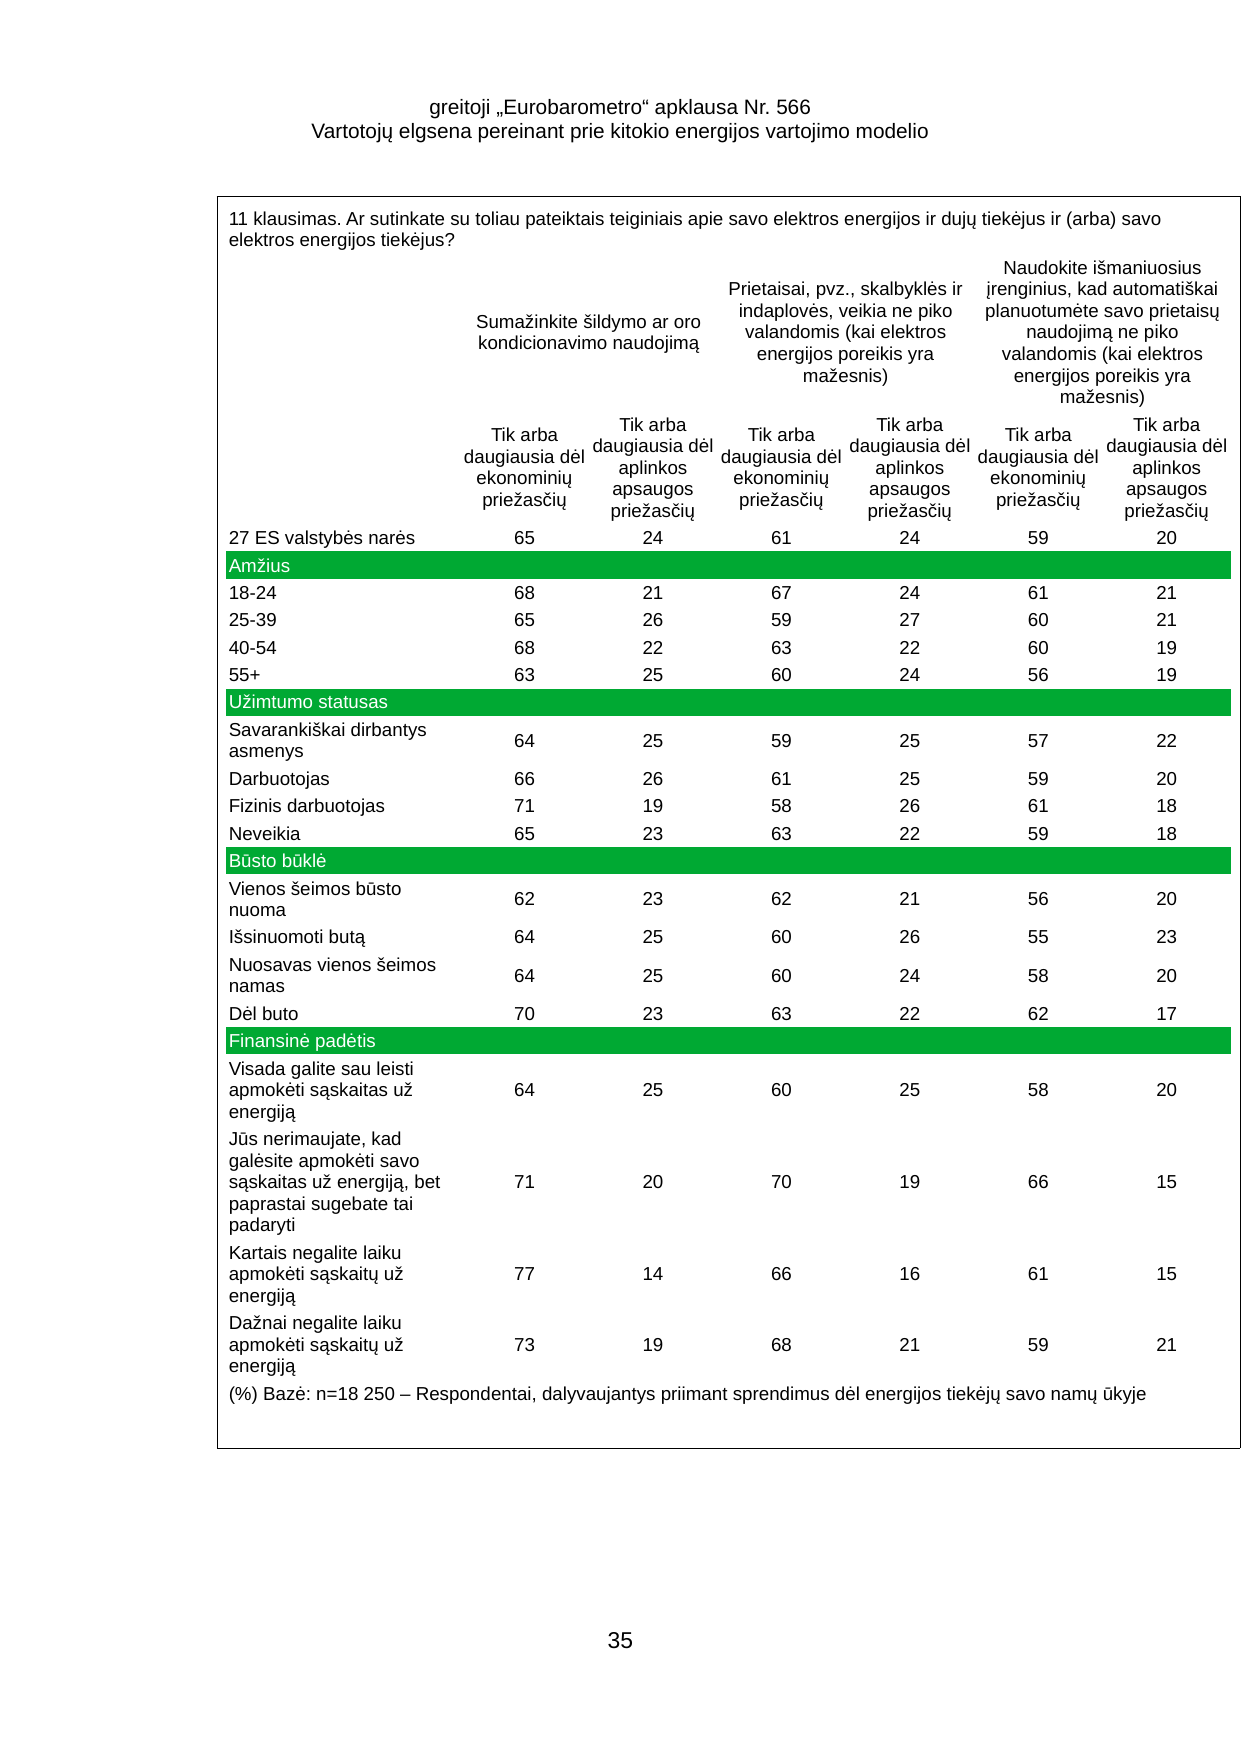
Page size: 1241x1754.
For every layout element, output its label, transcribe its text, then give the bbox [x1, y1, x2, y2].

table_cell 66 [717, 1239, 845, 1309]
table_cell 62 [717, 874, 845, 923]
table_cell 63 [717, 1000, 845, 1027]
table_cell 77 [460, 1239, 588, 1309]
table_cell 19 [845, 1125, 974, 1239]
table_cell 27 ES valstybės narės [226, 524, 460, 551]
table_cell 64 [460, 1055, 588, 1125]
table_cell Visada galite sau leisti apmokėti sąskaitas už energiją [226, 1055, 460, 1125]
table_cell Prietaisai, pvz., skalbyklės ir indaplovės, veikia ne piko valandomis (kai elektros energijos poreikis yra mažesnis) [717, 254, 974, 410]
table_cell 20 [1102, 951, 1231, 1000]
table_cell 20 [589, 1125, 717, 1239]
table_cell Būsto būklė [226, 847, 1231, 874]
table_cell 19 [1102, 634, 1231, 661]
table_cell Jūs nerimaujate, kad galėsite apmokėti savo sąskaitas už energiją, bet paprastai sugebate tai padaryti [226, 1125, 460, 1239]
table_cell 23 [589, 820, 717, 847]
table_cell 21 [1102, 606, 1231, 634]
table_cell 20 [1102, 1055, 1231, 1125]
table_cell 18 [1102, 820, 1231, 847]
table_cell 68 [717, 1309, 845, 1380]
table_cell Dėl buto [226, 1000, 460, 1027]
table_cell 22 [845, 634, 974, 661]
table_cell 64 [460, 923, 588, 951]
table_cell 21 [845, 874, 974, 923]
table_cell 24 [845, 579, 974, 606]
table_cell Vienos šeimos būsto nuoma [226, 874, 460, 923]
table_cell 21 [1102, 1309, 1231, 1380]
table_cell 15 [1102, 1125, 1231, 1239]
table_cell 18-24 [226, 579, 460, 606]
table_cell Tik arba daugiausia dėl aplinkos apsaugos priežasčių [845, 410, 974, 524]
table_cell (%) Bazė: n=18 250 – Respondentai, dalyvaujantys priimant sprendimus dėl energijos tiekėjų savo namų ūkyje [226, 1380, 1231, 1407]
table_cell 59 [974, 524, 1102, 551]
table_cell 25 [845, 1055, 974, 1125]
table_cell 55+ [226, 661, 460, 688]
table_cell 65 [460, 606, 588, 634]
table_cell Tik arba daugiausia dėl ekonominių priežasčių [460, 410, 588, 524]
table_cell Tik arba daugiausia dėl aplinkos apsaugos priežasčių [1102, 410, 1231, 524]
table_cell 61 [974, 1239, 1102, 1309]
table_cell 25 [589, 661, 717, 688]
table_cell Tik arba daugiausia dėl ekonominių priežasčių [717, 410, 845, 524]
table_cell 63 [717, 820, 845, 847]
table_cell 21 [589, 579, 717, 606]
table_cell 65 [460, 820, 588, 847]
table_cell 27 [845, 606, 974, 634]
table_cell Nuosavas vienos šeimos namas [226, 951, 460, 1000]
table_cell 25 [589, 923, 717, 951]
table_cell Užimtumo statusas [226, 689, 1231, 716]
table_cell [226, 410, 460, 524]
table_cell 64 [460, 716, 588, 765]
table_cell 23 [589, 874, 717, 923]
table_cell 58 [974, 1055, 1102, 1125]
table_cell 59 [974, 820, 1102, 847]
table_cell 21 [1102, 579, 1231, 606]
table_cell 23 [1102, 923, 1231, 951]
table_header 11 klausimas. Ar sutinkate su toliau pateiktais teiginiais apie savo elektros energijos ir dujų tiekėjus ir (arba) savo elektros energijos tiekėjus? [226, 205, 1231, 254]
table_cell 61 [717, 765, 845, 792]
table_cell Savarankiškai dirbantys asmenys [226, 716, 460, 765]
table_cell 64 [460, 951, 588, 1000]
table_cell 61 [974, 579, 1102, 606]
table_cell 17 [1102, 1000, 1231, 1027]
table_cell 66 [974, 1125, 1102, 1239]
table_cell 24 [589, 524, 717, 551]
table_cell 18 [1102, 792, 1231, 819]
table_cell 66 [460, 765, 588, 792]
table_cell 20 [1102, 765, 1231, 792]
table_cell Išsinuomoti butą [226, 923, 460, 951]
table_cell 14 [589, 1239, 717, 1309]
table_cell 58 [717, 792, 845, 819]
table_cell 26 [845, 792, 974, 819]
table_cell 22 [845, 820, 974, 847]
table_cell 59 [717, 606, 845, 634]
table_cell 20 [1102, 524, 1231, 551]
table_cell Fizinis darbuotojas [226, 792, 460, 819]
table_cell 57 [974, 716, 1102, 765]
table_cell 68 [460, 579, 588, 606]
table_cell 22 [845, 1000, 974, 1027]
table_cell Tik arba daugiausia dėl aplinkos apsaugos priežasčių [589, 410, 717, 524]
table_cell 56 [974, 874, 1102, 923]
table_cell 19 [589, 1309, 717, 1380]
table_cell 65 [460, 524, 588, 551]
table_cell Sumažinkite šildymo ar oro kondicionavimo naudojimą [460, 254, 717, 410]
table_cell 24 [845, 524, 974, 551]
table_cell Kartais negalite laiku apmokėti sąskaitų už energiją [226, 1239, 460, 1309]
table_cell Neveikia [226, 820, 460, 847]
table_cell 60 [974, 606, 1102, 634]
table_cell 15 [1102, 1239, 1231, 1309]
table_cell 73 [460, 1309, 588, 1380]
table_cell [226, 254, 460, 410]
table_cell 19 [589, 792, 717, 819]
table_cell 60 [974, 634, 1102, 661]
table_cell 62 [974, 1000, 1102, 1027]
table_cell 63 [460, 661, 588, 688]
table_cell Naudokite išmaniuosius įrenginius, kad automatiškai planuotumėte savo prietaisų naudojimą ne piko valandomis (kai elektros energijos poreikis yra mažesnis) [974, 254, 1231, 410]
table_cell 20 [1102, 874, 1231, 923]
table_cell 71 [460, 1125, 588, 1239]
table_cell 62 [460, 874, 588, 923]
table_cell 60 [717, 1055, 845, 1125]
table_cell 61 [717, 524, 845, 551]
table_cell 70 [717, 1125, 845, 1239]
table_cell 70 [460, 1000, 588, 1027]
table_cell 25 [589, 951, 717, 1000]
table_cell 26 [589, 606, 717, 634]
table_cell 63 [717, 634, 845, 661]
table_cell 71 [460, 792, 588, 819]
table_cell 55 [974, 923, 1102, 951]
table_cell Dažnai negalite laiku apmokėti sąskaitų už energiją [226, 1309, 460, 1380]
table_cell 25 [589, 1055, 717, 1125]
table_cell 68 [460, 634, 588, 661]
table_cell Darbuotojas [226, 765, 460, 792]
table_cell 16 [845, 1239, 974, 1309]
table_cell Amžius [226, 551, 1231, 579]
table_cell 25 [845, 716, 974, 765]
table_cell 58 [974, 951, 1102, 1000]
table_cell 21 [845, 1309, 974, 1380]
table_cell 24 [845, 661, 974, 688]
table_cell 23 [589, 1000, 717, 1027]
table_cell Tik arba daugiausia dėl ekonominių priežasčių [974, 410, 1102, 524]
table_cell 40-54 [226, 634, 460, 661]
table_cell 61 [974, 792, 1102, 819]
table_cell 59 [717, 716, 845, 765]
table_cell 24 [845, 951, 974, 1000]
table_cell 19 [1102, 661, 1231, 688]
table_cell 67 [717, 579, 845, 606]
table_cell 25 [845, 765, 974, 792]
table_cell 25 [589, 716, 717, 765]
table_cell 60 [717, 923, 845, 951]
table_cell 60 [717, 661, 845, 688]
table_cell 22 [1102, 716, 1231, 765]
table_cell 22 [589, 634, 717, 661]
table_cell Finansinė padėtis [226, 1027, 1231, 1054]
table_cell 26 [589, 765, 717, 792]
table_cell 25-39 [226, 606, 460, 634]
table_cell 56 [974, 661, 1102, 688]
table_cell 59 [974, 1309, 1102, 1380]
table_cell 59 [974, 765, 1102, 792]
table_cell 26 [845, 923, 974, 951]
table_cell 60 [717, 951, 845, 1000]
